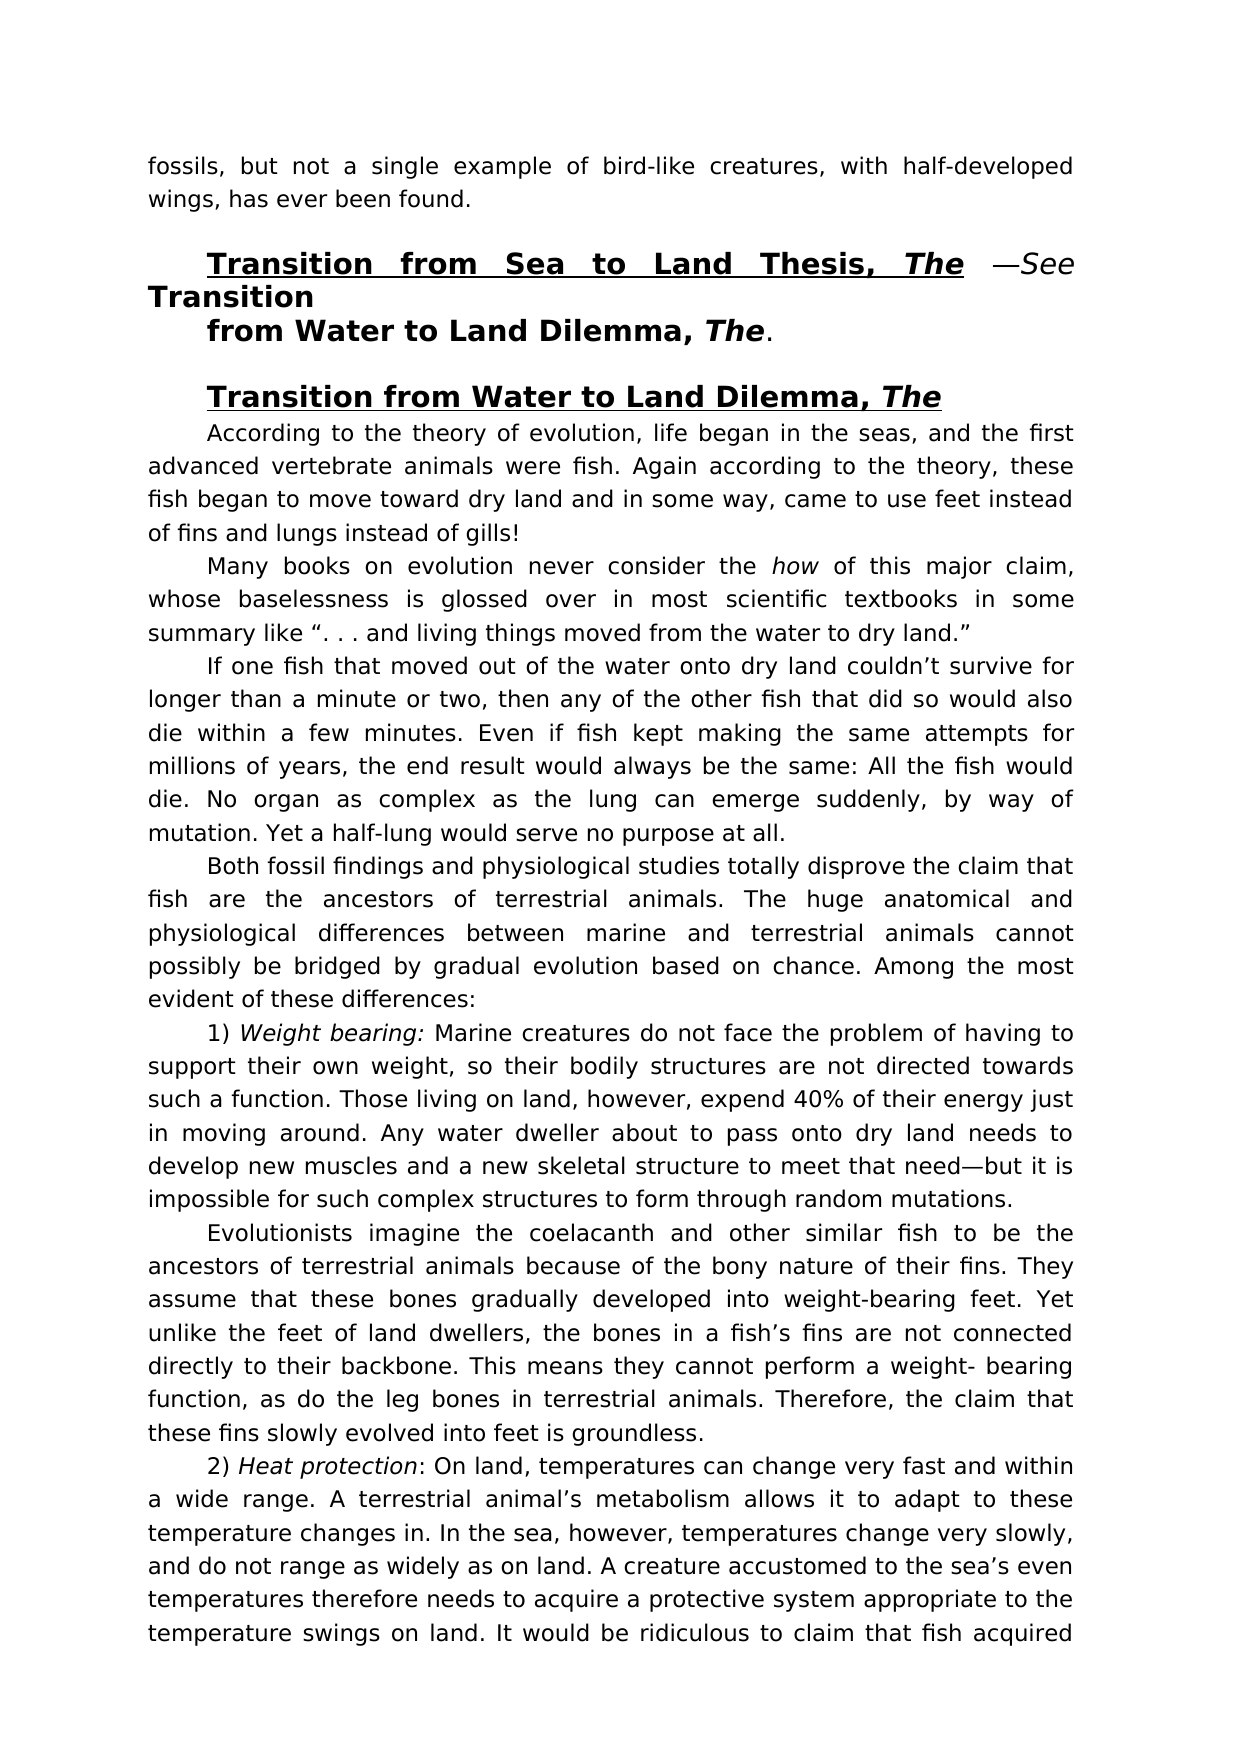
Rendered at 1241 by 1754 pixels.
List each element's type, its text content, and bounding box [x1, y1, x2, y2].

text According to the theory of evolution, life began in the seas, and the first advanced vertebrate animals were fish. Again according to the theory, these fish began to move toward dry land and in some way, came to use feet instead of fins and lungs instead of gills! [148, 414, 1075, 548]
text 2) Heat protection: On land, temperatures can change very fast and within a wide range. A terrestrial animal’s metabolism allows it to adapt to these temperature changes in. In the sea, however, temperatures change very slowly, and do not range as widely as on land. A creature accustomed to the sea’s even temperatures therefore needs to acquire a protective system appropriate to the temperature swings on land. It would be ridiculous to claim that fish acquired [148, 1448, 1075, 1648]
text Many books on evolution never consider the how of this major claim, whose baselessness is glossed over in most scientific textbooks in some summary like “. . . and living things moved from the water to dry land.” [148, 548, 1075, 648]
text Both fossil findings and physiological studies totally disprove the claim that fish are the ancestors of terrestrial animals. The huge anatomical and physiological differences between marine and terrestrial animals cannot possibly be bridged by gradual evolution based on chance. Among the most evident of these differences: [148, 848, 1075, 1014]
text Transition from Water to Land Dilemma, The [148, 381, 1075, 414]
text fossils, but not a single example of bird-like creatures, with half-developed wings, has ever been found. [148, 148, 1075, 214]
text from Water to Land Dilemma, The. [148, 314, 1075, 348]
text Transition from Sea to Land Thesis, The —See Transition [148, 248, 1075, 314]
text If one fish that moved out of the water onto dry land couldn’t survive for longer than a minute or two, then any of the other fish that did so would also die within a few minutes. Even if fish kept making the same attempts for millions of years, the end result would always be the same: All the fish would die. No organ as complex as the lung can emerge suddenly, by way of mutation. Yet a half-lung would serve no purpose at all. [148, 648, 1075, 848]
text 1) Weight bearing: Marine creatures do not face the problem of having to support their own weight, so their bodily structures are not directed towards such a function. Those living on land, however, expend 40% of their energy just in moving around. Any water dweller about to pass onto dry land needs to develop new muscles and a new skeletal structure to meet that need—but it is impossible for such complex structures to form through random mutations. [148, 1014, 1075, 1214]
text Evolutionists imagine the coelacanth and other similar fish to be the ancestors of terrestrial animals because of the bony nature of their fins. They assume that these bones gradually developed into weight-bearing feet. Yet unlike the feet of land dwellers, the bones in a fish’s fins are not connected directly to their backbone. This means they cannot perform a weight- bearing function, as do the leg bones in terrestrial animals. Therefore, the claim that these fins slowly evolved into feet is groundless. [148, 1214, 1075, 1448]
